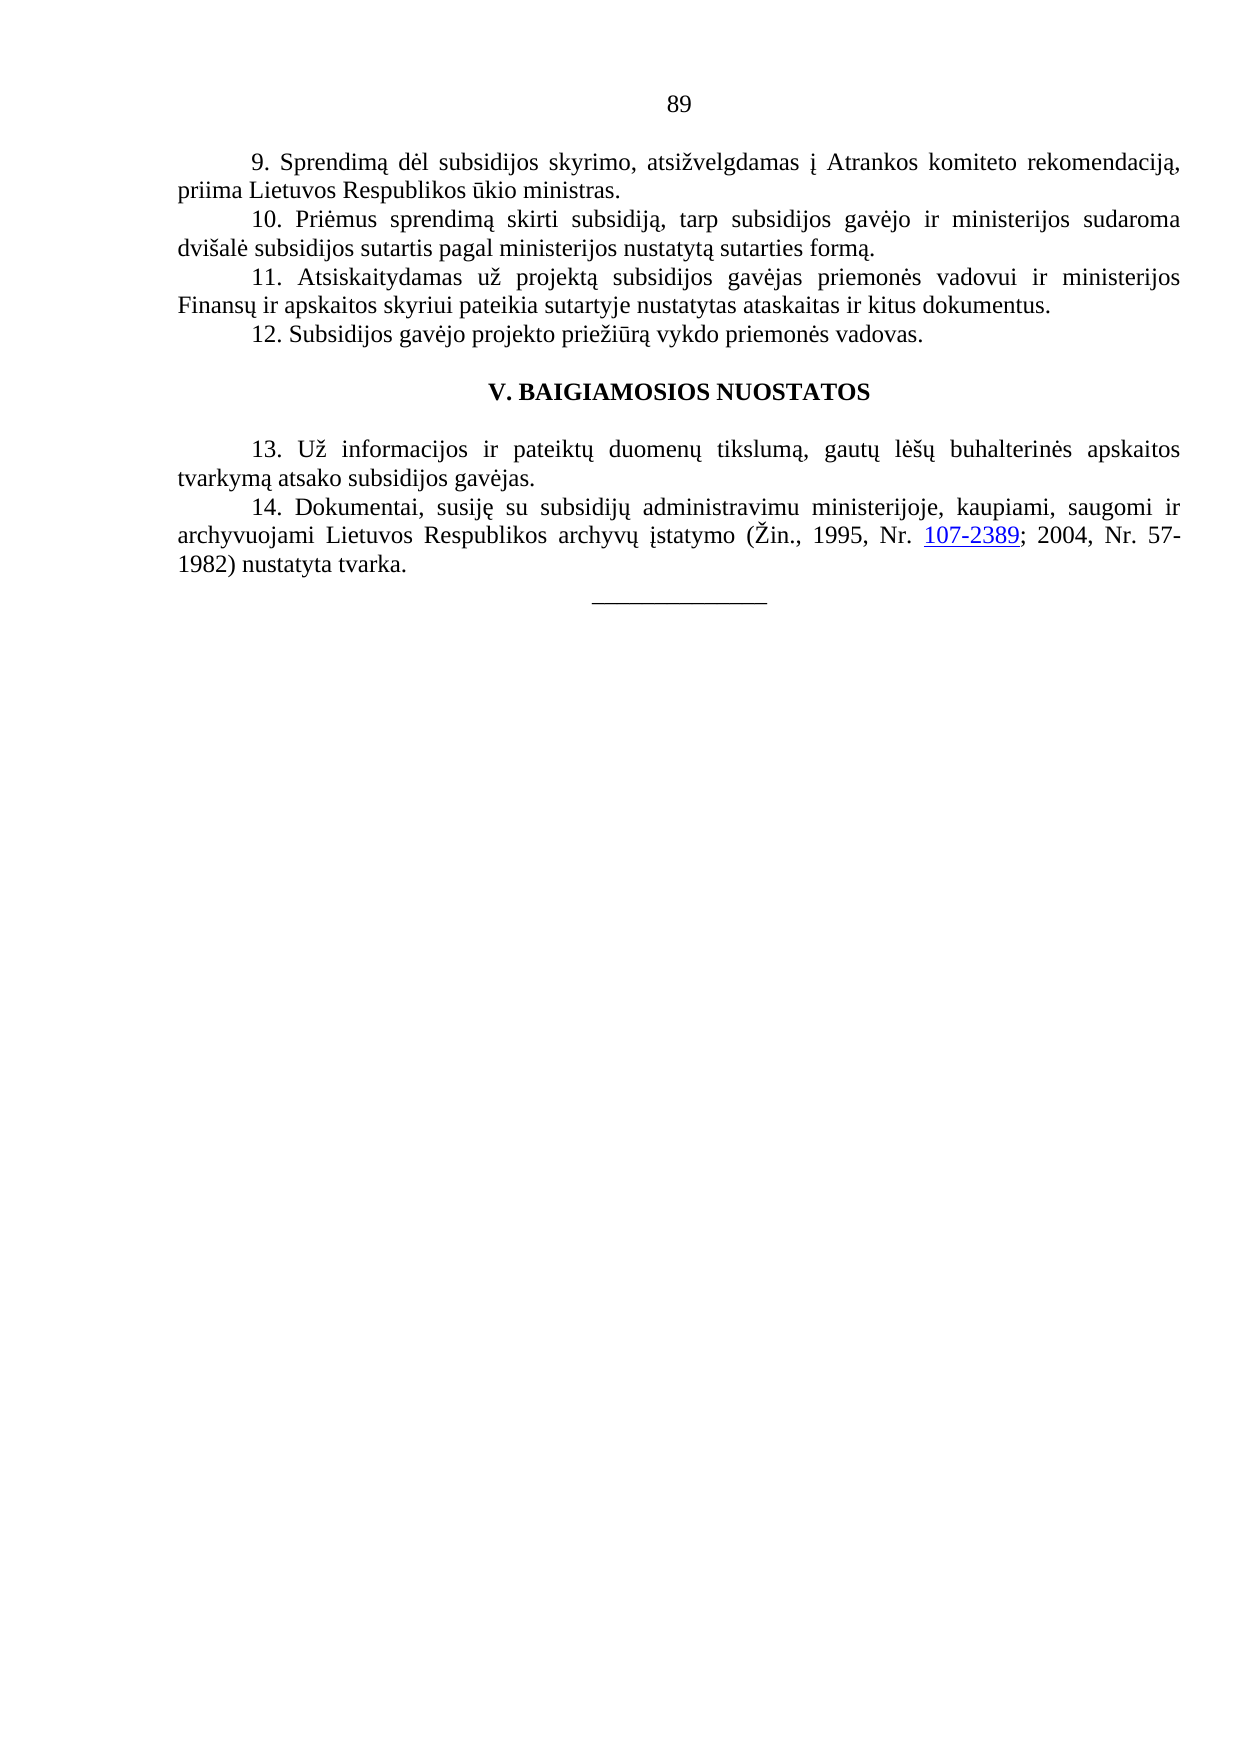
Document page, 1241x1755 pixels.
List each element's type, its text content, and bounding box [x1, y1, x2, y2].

text 14. Dokumentai, susiję su subsidijų administravimu ministerijoje, kaupiami, saugomi ir archyvuojami Lietuvos Respublikos archyvų įstatymo (Žin., 1995, Nr. 107-2389; 2004, Nr. 57-1982) nustatyta tvarka. [177, 492, 1181, 578]
text 12. Subsidijos gavėjo projekto priežiūrą vykdo priemonės vadovas. [177, 319, 1181, 348]
text 13. Už informacijos ir pateiktų duomenų tikslumą, gautų lėšų buhalterinės apskaitos tvarkymą atsako subsidijos gavėjas. [177, 434, 1181, 492]
text 9. Sprendimą dėl subsidijos skyrimo, atsižvelgdamas į Atrankos komiteto rekomendaciją, priima Lietuvos Respublikos ūkio ministras. [177, 147, 1181, 204]
text 11. Atsiskaitydamas už projektą subsidijos gavėjas priemonės vadovui ir ministerijos Finansų ir apskaitos skyriui pateikia sutartyje nustatytas ataskaitas ir kitus dokumentus. [177, 262, 1181, 319]
text V. BAIGIAMOSIOS NUOSTATOS [177, 377, 1181, 406]
text 10. Priėmus sprendimą skirti subsidiją, tarp subsidijos gavėjo ir ministerijos sudaroma dvišalė subsidijos sutartis pagal ministerijos nustatytą sutarties formą. [177, 204, 1181, 262]
text ______________ [177, 578, 1181, 607]
